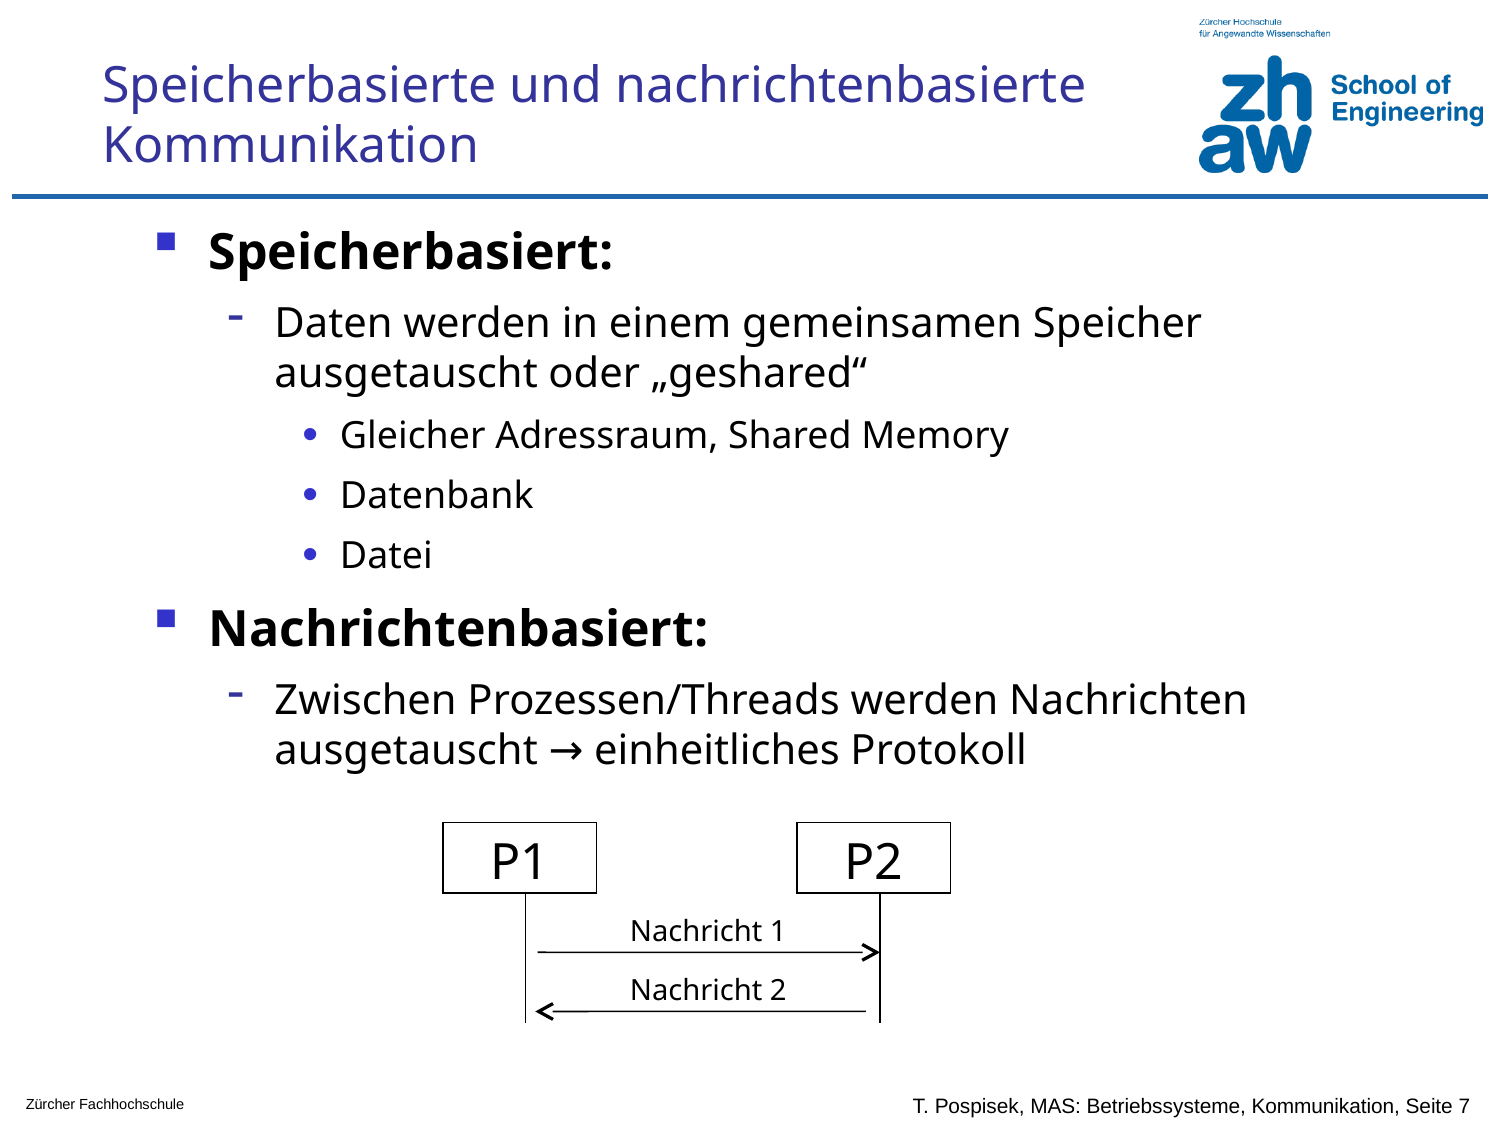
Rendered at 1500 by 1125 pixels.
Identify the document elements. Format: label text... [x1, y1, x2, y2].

text_box P1 [442, 822, 597, 894]
text_box P2 [797, 822, 951, 894]
text_box Nachricht 2 [615, 964, 802, 1014]
list Speicherbasiert: Daten werden in einem gemeinsamen Speicher ausgetauscht oder „geshared“ Gleicher Adressraum, Shared Memory Datenbank Datei Nachrichtenbasiert: Zwischen Prozessen/Threads werden Nachrichten ausgetauscht → einheitliches Protokoll [137, 212, 1363, 811]
title Speicherbasierte und nachrichtenbasierte Kommunikation [87, 42, 1376, 181]
text_box Nachricht 1 [615, 904, 802, 955]
picture [1199, 19, 1483, 173]
